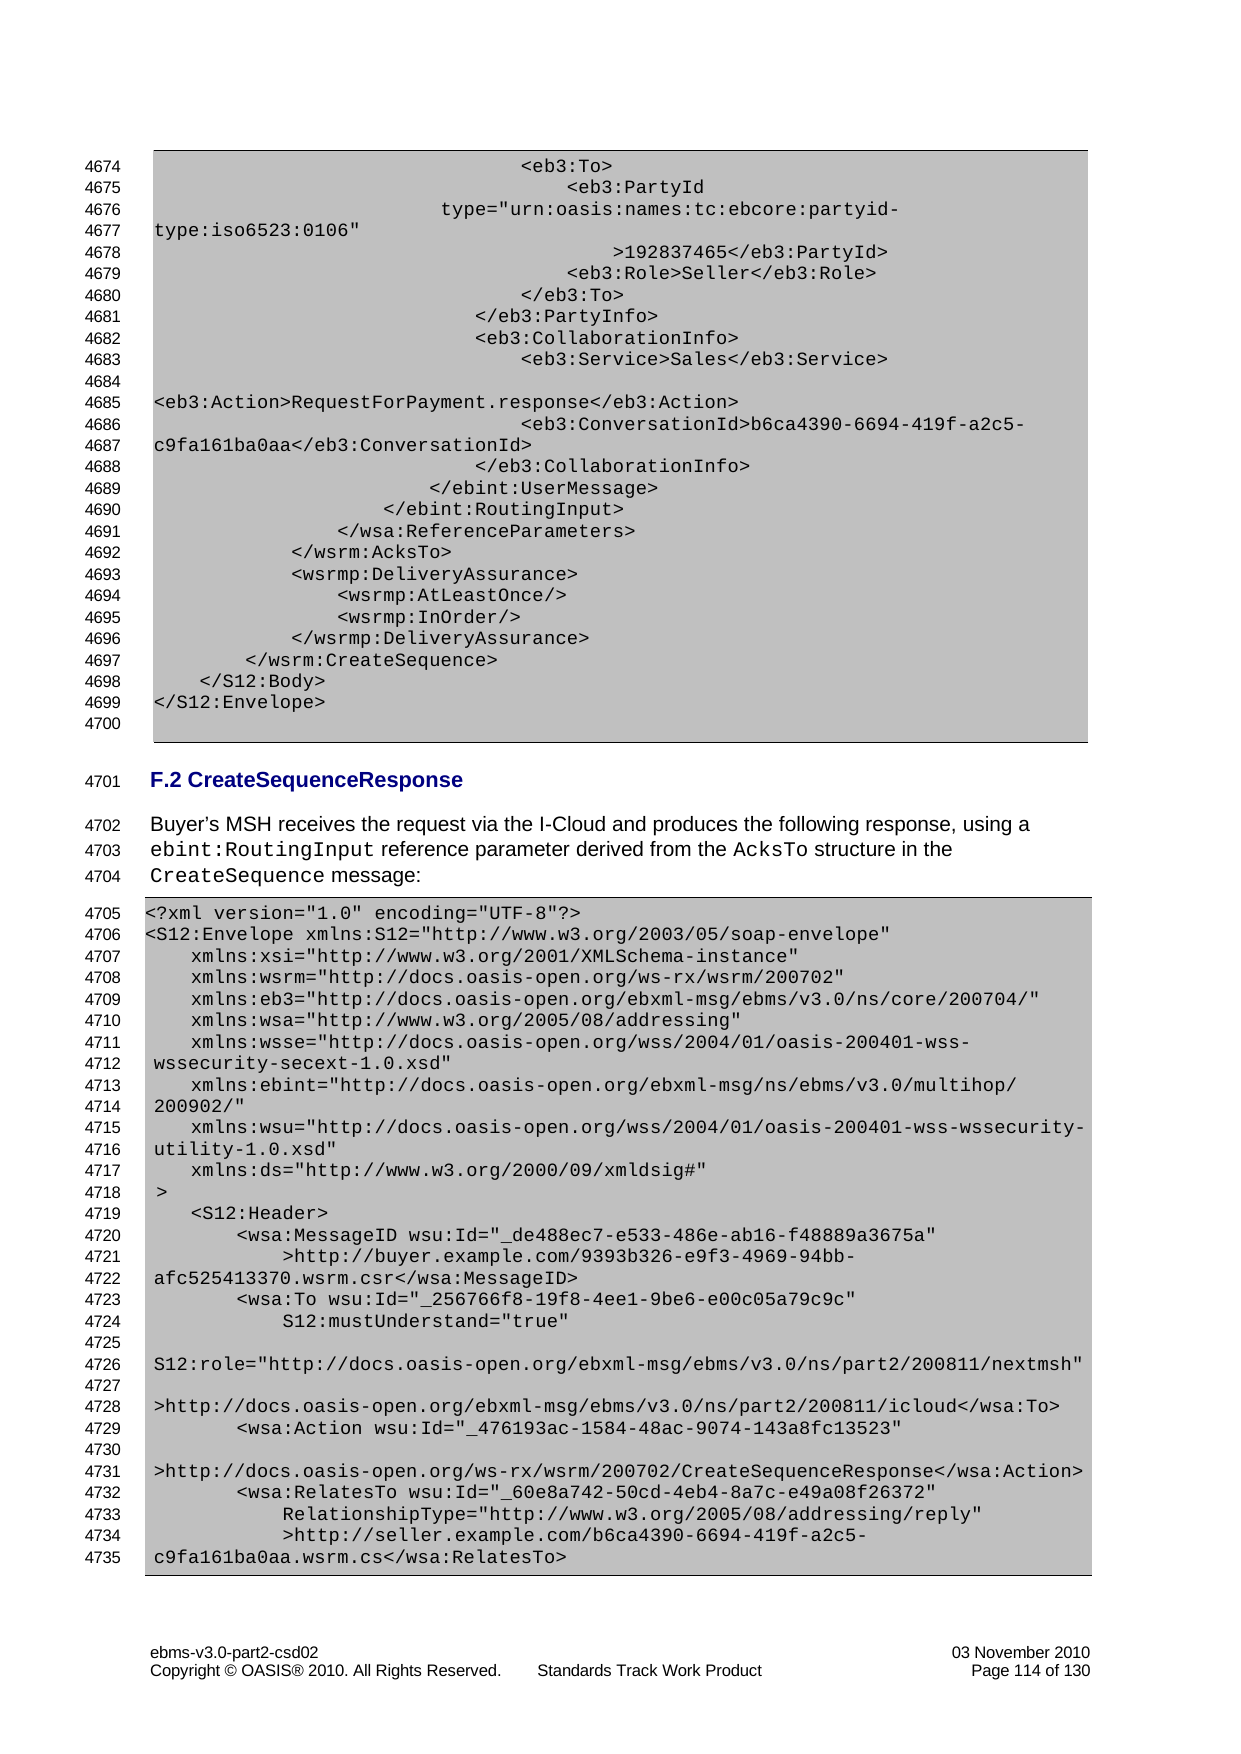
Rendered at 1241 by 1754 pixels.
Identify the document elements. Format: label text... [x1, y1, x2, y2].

text S12:mustUnderstand="true" [145, 1305, 1092, 1326]
text type="urn:oasis:names:tc:ebcore:partyid-type:iso6523:0106" [153, 193, 1088, 236]
text >http://seller.example.com/b6ca4390-6694-419f-a2c5-c9fa161ba0aa.wsrm.cs</wsa:RelatesTo> [145, 1519, 1092, 1575]
text xmlns:wsu="http://docs.oasis-open.org/wss/2004/01/oasis-200401-wss-wssecurity-utility-1.0.xsd" [145, 1112, 1092, 1154]
text xmlns:xsi="http://www.w3.org/2001/XMLSchema-instance" [145, 940, 1092, 961]
text <S12:Header> [145, 1197, 1092, 1219]
text </eb3:To> [153, 279, 1088, 300]
text </S12:Envelope> [153, 686, 1088, 708]
text >http://buyer.example.com/9393b326-e9f3-4969-94bb-afc525413370.wsrm.csr</wsa:MessageID> [145, 1240, 1092, 1283]
text S12:role="http://docs.oasis-open.org/ebxml-msg/ebms/v3.0/ns/part2/200811/nextmsh" [145, 1326, 1092, 1369]
text <eb3:CollaborationInfo> [153, 322, 1088, 343]
text <S12:Envelope xmlns:S12="http://www.w3.org/2003/05/soap-envelope" [145, 918, 1092, 940]
text >http://docs.oasis-open.org/ws-rx/wsrm/200702/CreateSequenceResponse</wsa:Action> [145, 1433, 1092, 1476]
text <eb3:Action>RequestForPayment.response</eb3:Action> [153, 364, 1088, 407]
text xmlns:wsse="http://docs.oasis-open.org/wss/2004/01/oasis-200401-wss-wssecurity-secext-1.0.xsd" [145, 1026, 1092, 1069]
text <eb3:To> [153, 151, 1088, 171]
text <eb3:Role>Seller</eb3:Role> [153, 257, 1088, 279]
text <wsa:MessageID wsu:Id="_de488ec7-e533-486e-ab16-f48889a3675a" [145, 1219, 1092, 1240]
text </ebint:UserMessage> [153, 472, 1088, 493]
text </S12:Body> [153, 665, 1088, 686]
text </wsrm:AcksTo> [153, 536, 1088, 558]
text xmlns:ds="http://www.w3.org/2000/09/xmldsig#" [145, 1154, 1092, 1176]
text </wsrmp:DeliveryAssurance> [153, 622, 1088, 643]
text <wsrmp:InOrder/> [153, 601, 1088, 622]
text xmlns:eb3="http://docs.oasis-open.org/ebxml-msg/ebms/v3.0/ns/core/200704/" [145, 983, 1092, 1004]
text <eb3:ConversationId>b6ca4390-6694-419f-a2c5-c9fa161ba0aa</eb3:ConversationId> [153, 407, 1088, 450]
text <eb3:Service>Sales</eb3:Service> [153, 343, 1088, 364]
text <eb3:PartyId [153, 171, 1088, 193]
text </wsa:ReferenceParameters> [153, 515, 1088, 536]
text <wsa:Action wsu:Id="_476193ac-1584-48ac-9074-143a8fc13523" [145, 1412, 1092, 1433]
text </eb3:CollaborationInfo> [153, 450, 1088, 472]
text </ebint:RoutingInput> [153, 493, 1088, 515]
text RelationshipType="http://www.w3.org/2005/08/addressing/reply" [145, 1498, 1092, 1519]
text <wsrmp:DeliveryAssurance> [153, 558, 1088, 579]
text >192837465</eb3:PartyId> [153, 236, 1088, 257]
text <wsrmp:AtLeastOnce/> [153, 579, 1088, 601]
text xmlns:wsrm="http://docs.oasis-open.org/ws-rx/wsrm/200702" [145, 961, 1092, 983]
text xmlns:wsa="http://www.w3.org/2005/08/addressing" [145, 1004, 1092, 1026]
text > [145, 1176, 1092, 1197]
text </eb3:PartyInfo> [153, 300, 1088, 322]
text >http://docs.oasis-open.org/ebxml-msg/ebms/v3.0/ns/part2/200811/icloud</wsa:To> [145, 1369, 1092, 1412]
subtitle CreateSequenceResponse [150, 767, 1090, 792]
text <wsa:RelatesTo wsu:Id="_60e8a742-50cd-4eb4-8a7c-e49a08f26372" [145, 1476, 1092, 1498]
text <wsa:To wsu:Id="_256766f8-19f8-4ee1-9be6-e00c05a79c9c" [145, 1283, 1092, 1305]
text xmlns:ebint="http://docs.oasis-open.org/ebxml-msg/ns/ebms/v3.0/multihop/200902/" [145, 1069, 1092, 1112]
text Buyer’s MSH receives the request via the I-Cloud and produces the following response, using a ebint:RoutingInput reference parameter derived from the AcksTo structure in the CreateSequence message: [150, 812, 1090, 889]
text </wsrm:CreateSequence> [153, 643, 1088, 665]
text <?xml version="1.0" encoding="UTF-8"?> [145, 898, 1092, 918]
